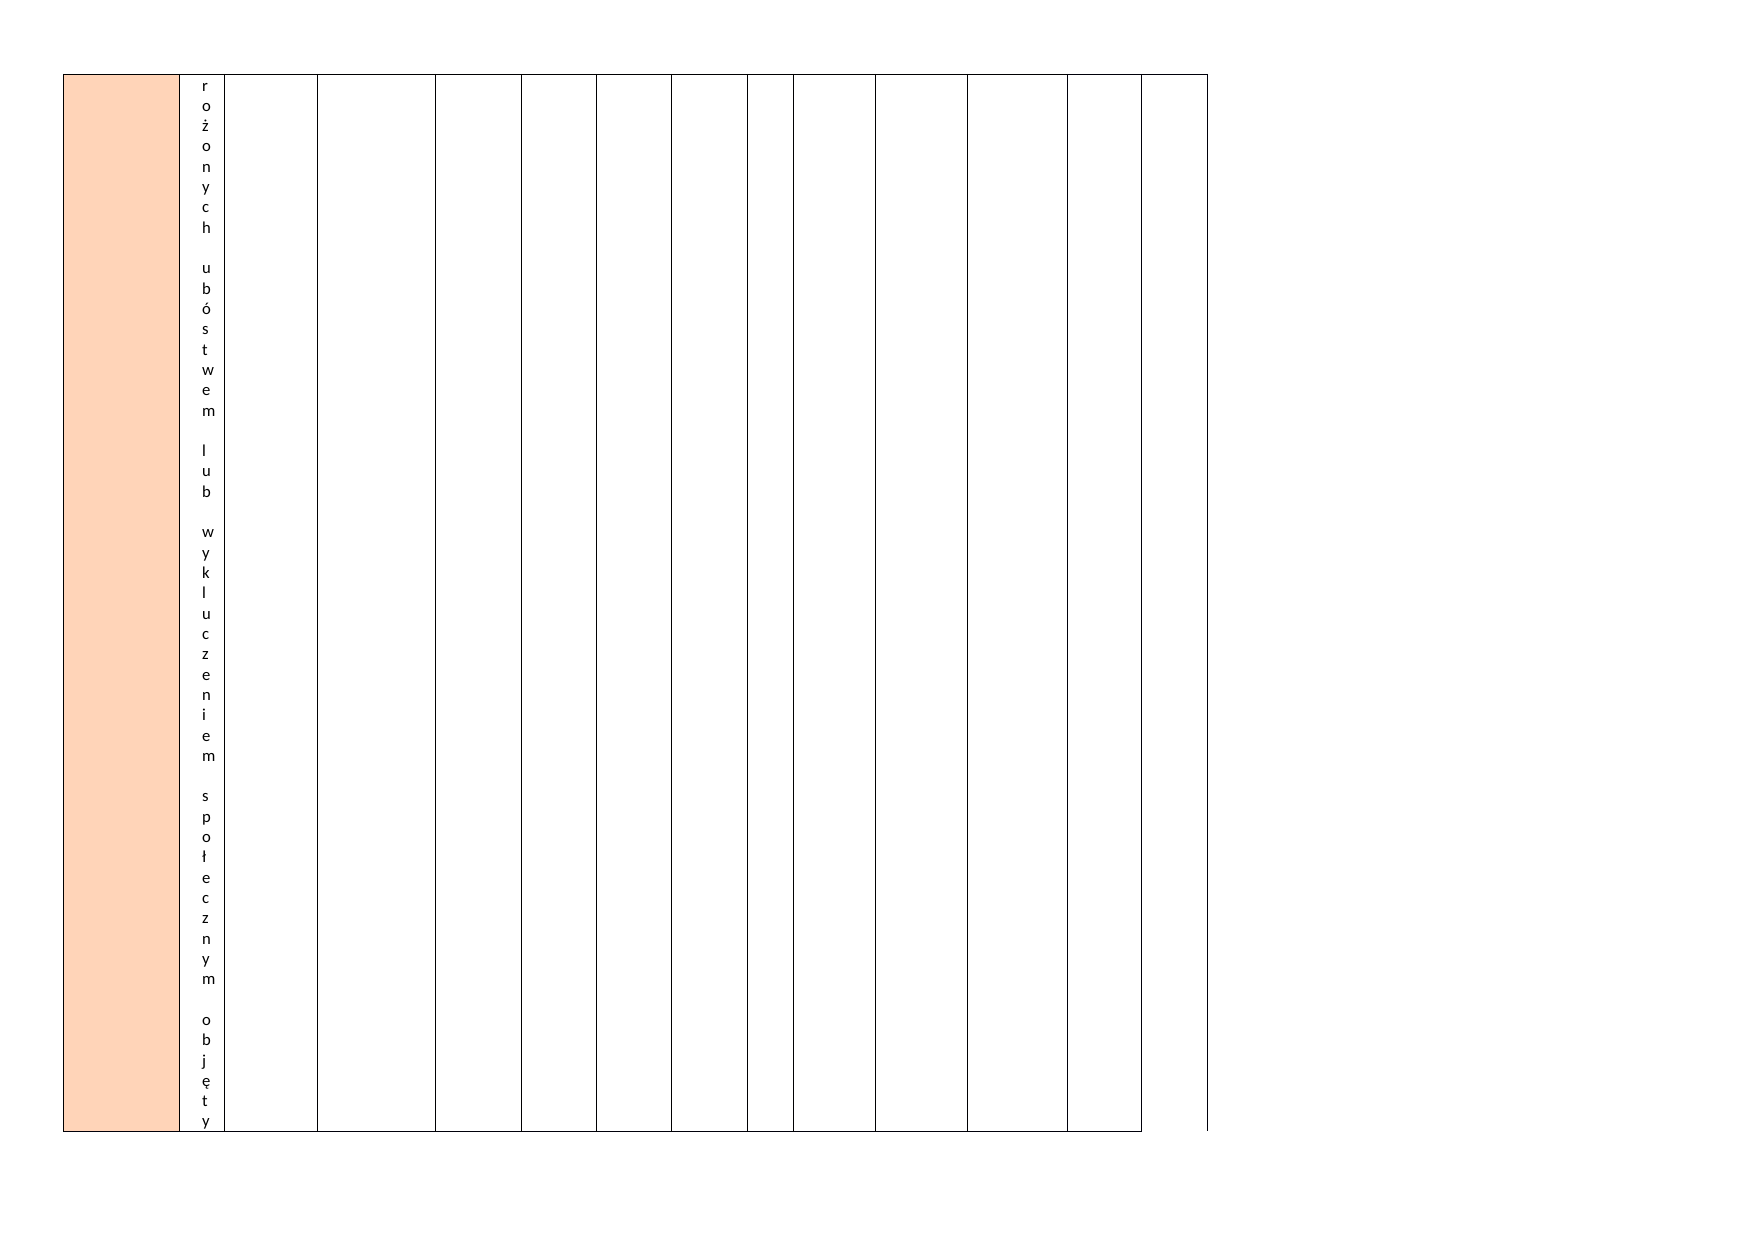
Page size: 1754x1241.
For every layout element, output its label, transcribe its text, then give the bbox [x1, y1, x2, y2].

table_cell [1068, 75, 1141, 1131]
table_cell [672, 75, 747, 1131]
table_cell [597, 75, 671, 1131]
table_cell [225, 75, 317, 1131]
table_cell [64, 75, 179, 1131]
table_cell rożonych ubóstwem lub wykluczeniem społecznym objęty [180, 75, 224, 1131]
table_cell [968, 75, 1067, 1131]
table_cell [318, 75, 435, 1131]
table_cell [794, 75, 875, 1131]
table_cell [1142, 75, 1207, 1131]
table_cell [522, 75, 596, 1131]
table_cell [876, 75, 967, 1131]
table_cell [436, 75, 521, 1131]
table_cell [748, 75, 793, 1131]
